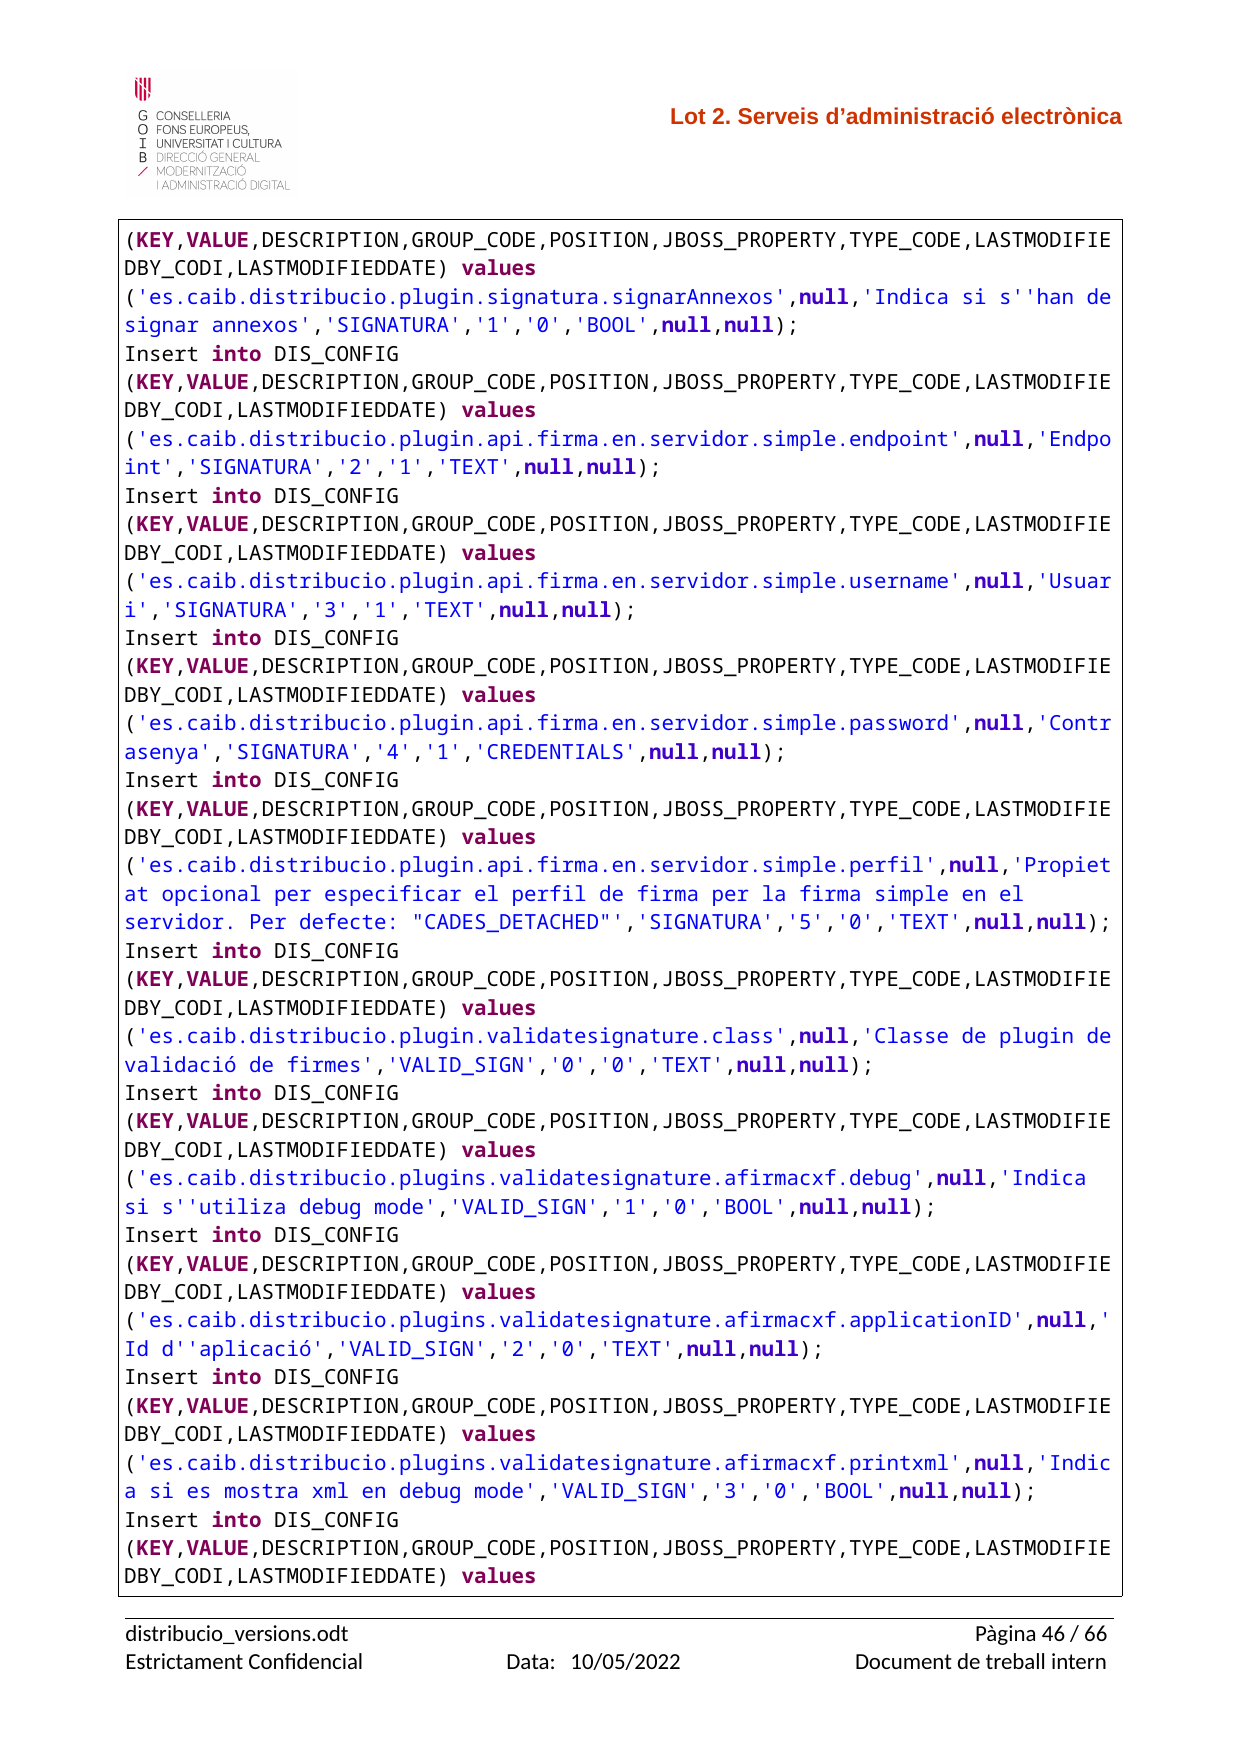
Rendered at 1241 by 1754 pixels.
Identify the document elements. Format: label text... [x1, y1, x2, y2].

table_header (KEY,VALUE,DESCRIPTION,GROUP_CODE,POSITION,JBOSS_PROPERTY,TYPE_CODE,LASTMODIFIEDBY_CODI,LASTMODIFIEDDATE) values ('es.caib.distribucio.plugin.signatura.signarAnnexos',null,'Indica si s''han de signar annexos','SIGNATURA','1','0','BOOL',null,null); Insert into DIS_CONFIG (KEY,VALUE,DESCRIPTION,GROUP_CODE,POSITION,JBOSS_PROPERTY,TYPE_CODE,LASTMODIFIEDBY_CODI,LASTMODIFIEDDATE) values ('es.caib.distribucio.plugin.api.firma.en.servidor.simple.endpoint',null,'Endpoint','SIGNATURA','2','1','TEXT',null,null); Insert into DIS_CONFIG (KEY,VALUE,DESCRIPTION,GROUP_CODE,POSITION,JBOSS_PROPERTY,TYPE_CODE,LASTMODIFIEDBY_CODI,LASTMODIFIEDDATE) values ('es.caib.distribucio.plugin.api.firma.en.servidor.simple.username',null,'Usuari','SIGNATURA','3','1','TEXT',null,null); Insert into DIS_CONFIG (KEY,VALUE,DESCRIPTION,GROUP_CODE,POSITION,JBOSS_PROPERTY,TYPE_CODE,LASTMODIFIEDBY_CODI,LASTMODIFIEDDATE) values ('es.caib.distribucio.plugin.api.firma.en.servidor.simple.password',null,'Contrasenya','SIGNATURA','4','1','CREDENTIALS',null,null); Insert into DIS_CONFIG (KEY,VALUE,DESCRIPTION,GROUP_CODE,POSITION,JBOSS_PROPERTY,TYPE_CODE,LASTMODIFIEDBY_CODI,LASTMODIFIEDDATE) values ('es.caib.distribucio.plugin.api.firma.en.servidor.simple.perfil',null,'Propietat opcional per especificar el perfil de firma per la firma simple en el servidor. Per defecte: "CADES_DETACHED"','SIGNATURA','5','0','TEXT',null,null); Insert into DIS_CONFIG (KEY,VALUE,DESCRIPTION,GROUP_CODE,POSITION,JBOSS_PROPERTY,TYPE_CODE,LASTMODIFIEDBY_CODI,LASTMODIFIEDDATE) values ('es.caib.distribucio.plugin.validatesignature.class',null,'Classe de plugin de validació de firmes','VALID_SIGN','0','0','TEXT',null,null); Insert into DIS_CONFIG (KEY,VALUE,DESCRIPTION,GROUP_CODE,POSITION,JBOSS_PROPERTY,TYPE_CODE,LASTMODIFIEDBY_CODI,LASTMODIFIEDDATE) values ('es.caib.distribucio.plugins.validatesignature.afirmacxf.debug',null,'Indica si s''utiliza debug mode','VALID_SIGN','1','0','BOOL',null,null); Insert into DIS_CONFIG (KEY,VALUE,DESCRIPTION,GROUP_CODE,POSITION,JBOSS_PROPERTY,TYPE_CODE,LASTMODIFIEDBY_CODI,LASTMODIFIEDDATE) values ('es.caib.distribucio.plugins.validatesignature.afirmacxf.applicationID',null,'Id d''aplicació','VALID_SIGN','2','0','TEXT',null,null); Insert into DIS_CONFIG (KEY,VALUE,DESCRIPTION,GROUP_CODE,POSITION,JBOSS_PROPERTY,TYPE_CODE,LASTMODIFIEDBY_CODI,LASTMODIFIEDDATE) values ('es.caib.distribucio.plugins.validatesignature.afirmacxf.printxml',null,'Indica si es mostra xml en debug mode','VALID_SIGN','3','0','BOOL',null,null); Insert into DIS_CONFIG (KEY,VALUE,DESCRIPTION,GROUP_CODE,POSITION,JBOSS_PROPERTY,TYPE_CODE,LASTMODIFIEDBY_CODI,LASTMODIFIEDDATE) values [119, 220, 1122, 1596]
picture [126, 70, 299, 197]
